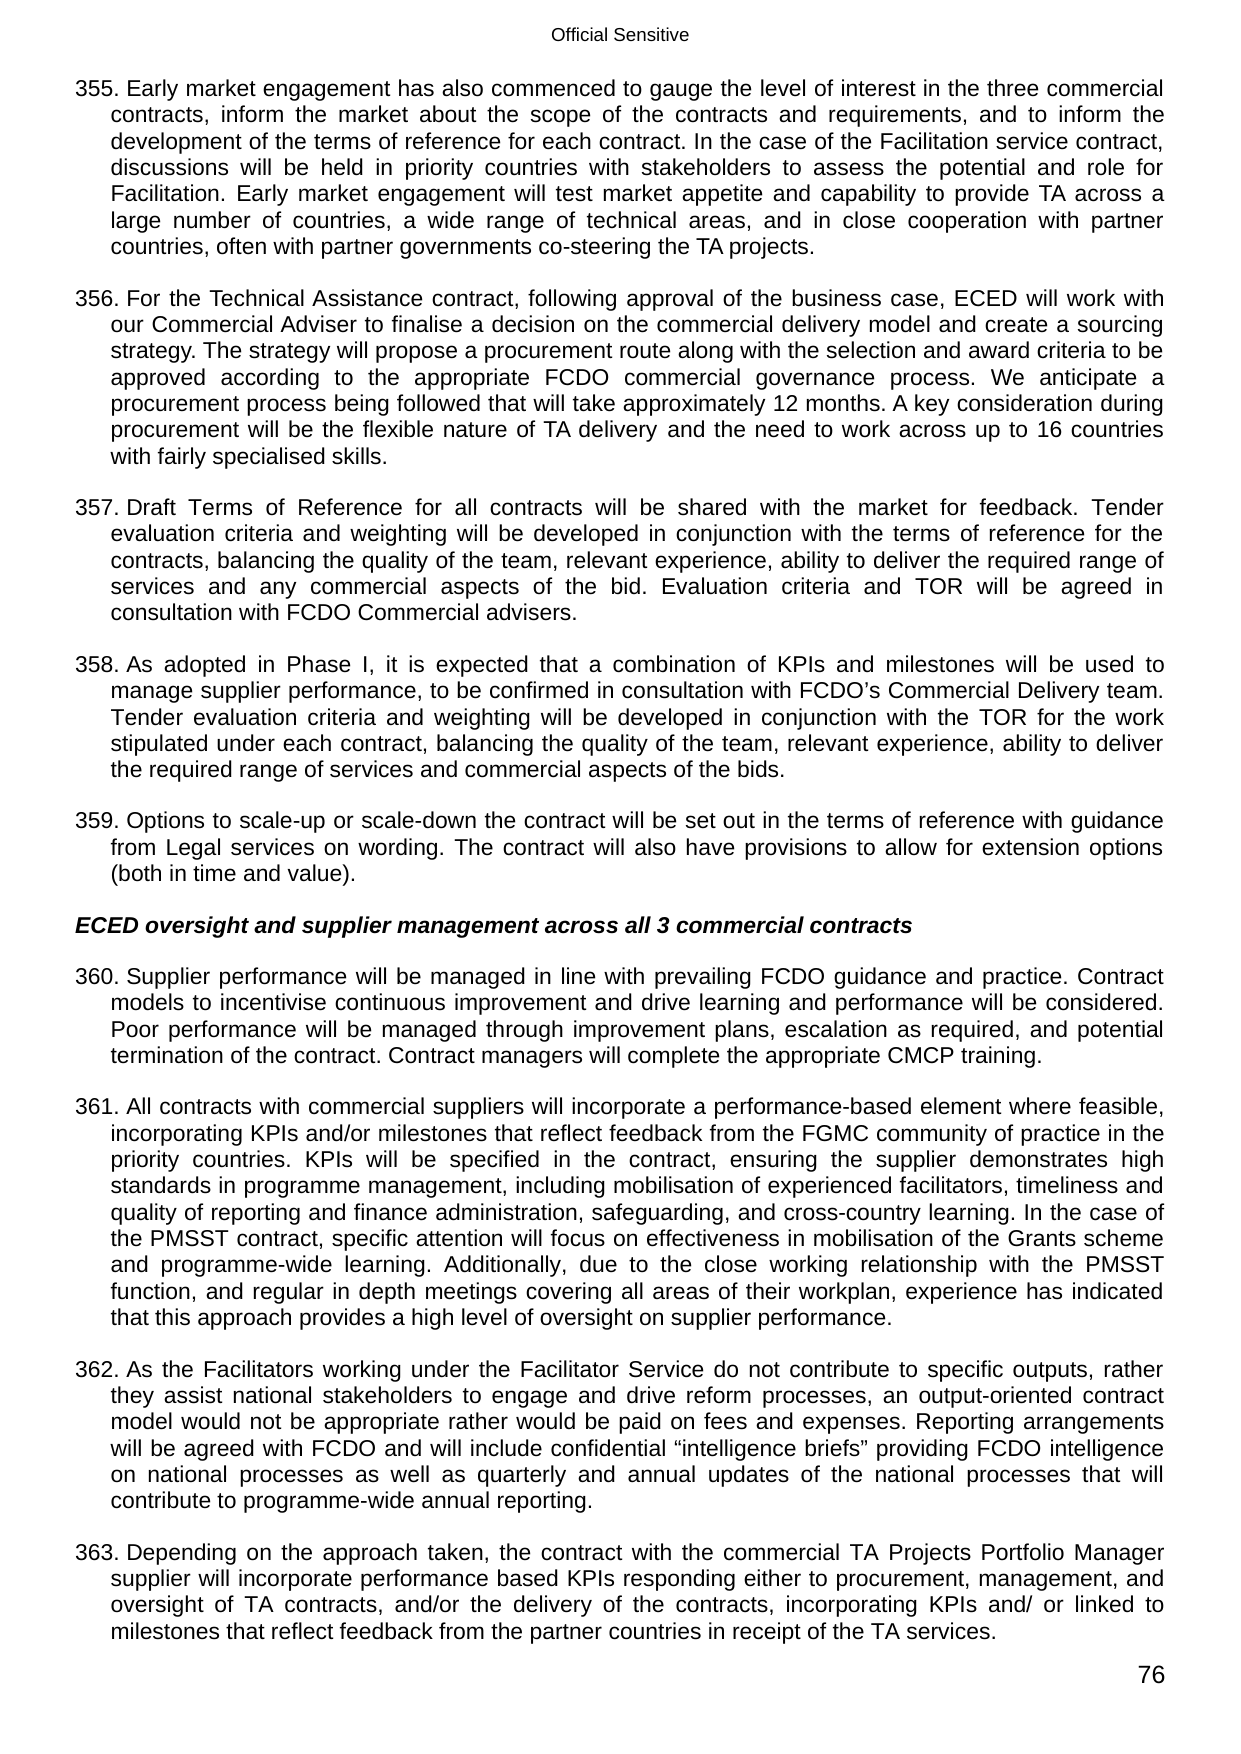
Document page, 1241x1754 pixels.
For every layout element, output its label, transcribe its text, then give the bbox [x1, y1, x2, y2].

list As adopted in Phase I, it is expected that a combination of KPIs and milestones will be used to manage supplier performance, to be confirmed in consultation with FCDO’s Commercial Delivery team. Tender evaluation criteria and weighting will be developed in conjunction with the TOR for the work stipulated under each contract, balancing the quality of the team, relevant experience, ability to deliver the required range of services and commercial aspects of the bids. [75, 651, 1165, 782]
list All contracts with commercial suppliers will incorporate a performance-based element where feasible, incorporating KPIs and/or milestones that reflect feedback from the FGMC community of practice in the priority countries. KPIs will be specified in the contract, ensuring the supplier demonstrates high standards in programme management, including mobilisation of experienced facilitators, timeliness and quality of reporting and finance administration, safeguarding, and cross-country learning. In the case of the PMSST contract, specific attention will focus on effectiveness in mobilisation of the Grants scheme and programme-wide learning. Additionally, due to the close working relationship with the PMSST function, and regular in depth meetings covering all areas of their workplan, experience has indicated that this approach provides a high level of oversight on supplier performance. [75, 1093, 1165, 1331]
list Options to scale-up or scale-down the contract will be set out in the terms of reference with guidance from Legal services on wording. The contract will also have provisions to allow for extension options (both in time and value). [75, 807, 1165, 887]
list Early market engagement has also commenced to gauge the level of interest in the three commercial contracts, inform the market about the scope of the contracts and requirements, and to inform the development of the terms of reference for each contract. In the case of the Facilitation service contract, discussions will be held in priority countries with stakeholders to assess the potential and role for Facilitation. Early market engagement will test market appetite and capability to provide TA across a large number of countries, a wide range of technical areas, and in close cooperation with partner countries, often with partner governments co-steering the TA projects. [75, 75, 1165, 259]
list Draft Terms of Reference for all contracts will be shared with the market for feedback. Tender evaluation criteria and weighting will be developed in conjunction with the terms of reference for the contracts, balancing the quality of the team, relevant experience, ability to deliver the required range of services and any commercial aspects of the bid. Evaluation criteria and TOR will be agreed in consultation with FCDO Commercial advisers. [75, 494, 1165, 626]
subtitle ECED oversight and supplier management across all 3 commercial contracts [75, 912, 1165, 938]
list Supplier performance will be managed in line with prevailing FCDO guidance and practice. Contract models to incentivise continuous improvement and drive learning and performance will be considered. Poor performance will be managed through improvement plans, escalation as required, and potential termination of the contract. Contract managers will complete the appropriate CMCP training. [75, 963, 1165, 1068]
list As the Facilitators working under the Facilitator Service do not contribute to specific outputs, rather they assist national stakeholders to engage and drive reform processes, an output-oriented contract model would not be appropriate rather would be paid on fees and expenses. Reporting arrangements will be agreed with FCDO and will include confidential “intelligence briefs” providing FCDO intelligence on national processes as well as quarterly and annual updates of the national processes that will contribute to programme-wide annual reporting. [75, 1356, 1165, 1514]
list Depending on the approach taken, the contract with the commercial TA Projects Portfolio Manager supplier will incorporate performance based KPIs responding either to procurement, management, and oversight of TA contracts, and/or the delivery of the contracts, incorporating KPIs and/ or linked to milestones that reflect feedback from the partner countries in receipt of the TA services. [75, 1539, 1165, 1644]
list For the Technical Assistance contract, following approval of the business case, ECED will work with our Commercial Adviser to finalise a decision on the commercial delivery model and create a sourcing strategy. The strategy will propose a procurement route along with the selection and award criteria to be approved according to the appropriate FCDO commercial governance process. We anticipate a procurement process being followed that will take approximately 12 months. A key consideration during procurement will be the flexible nature of TA delivery and the need to work across up to 16 countries with fairly specialised skills. [75, 284, 1165, 469]
